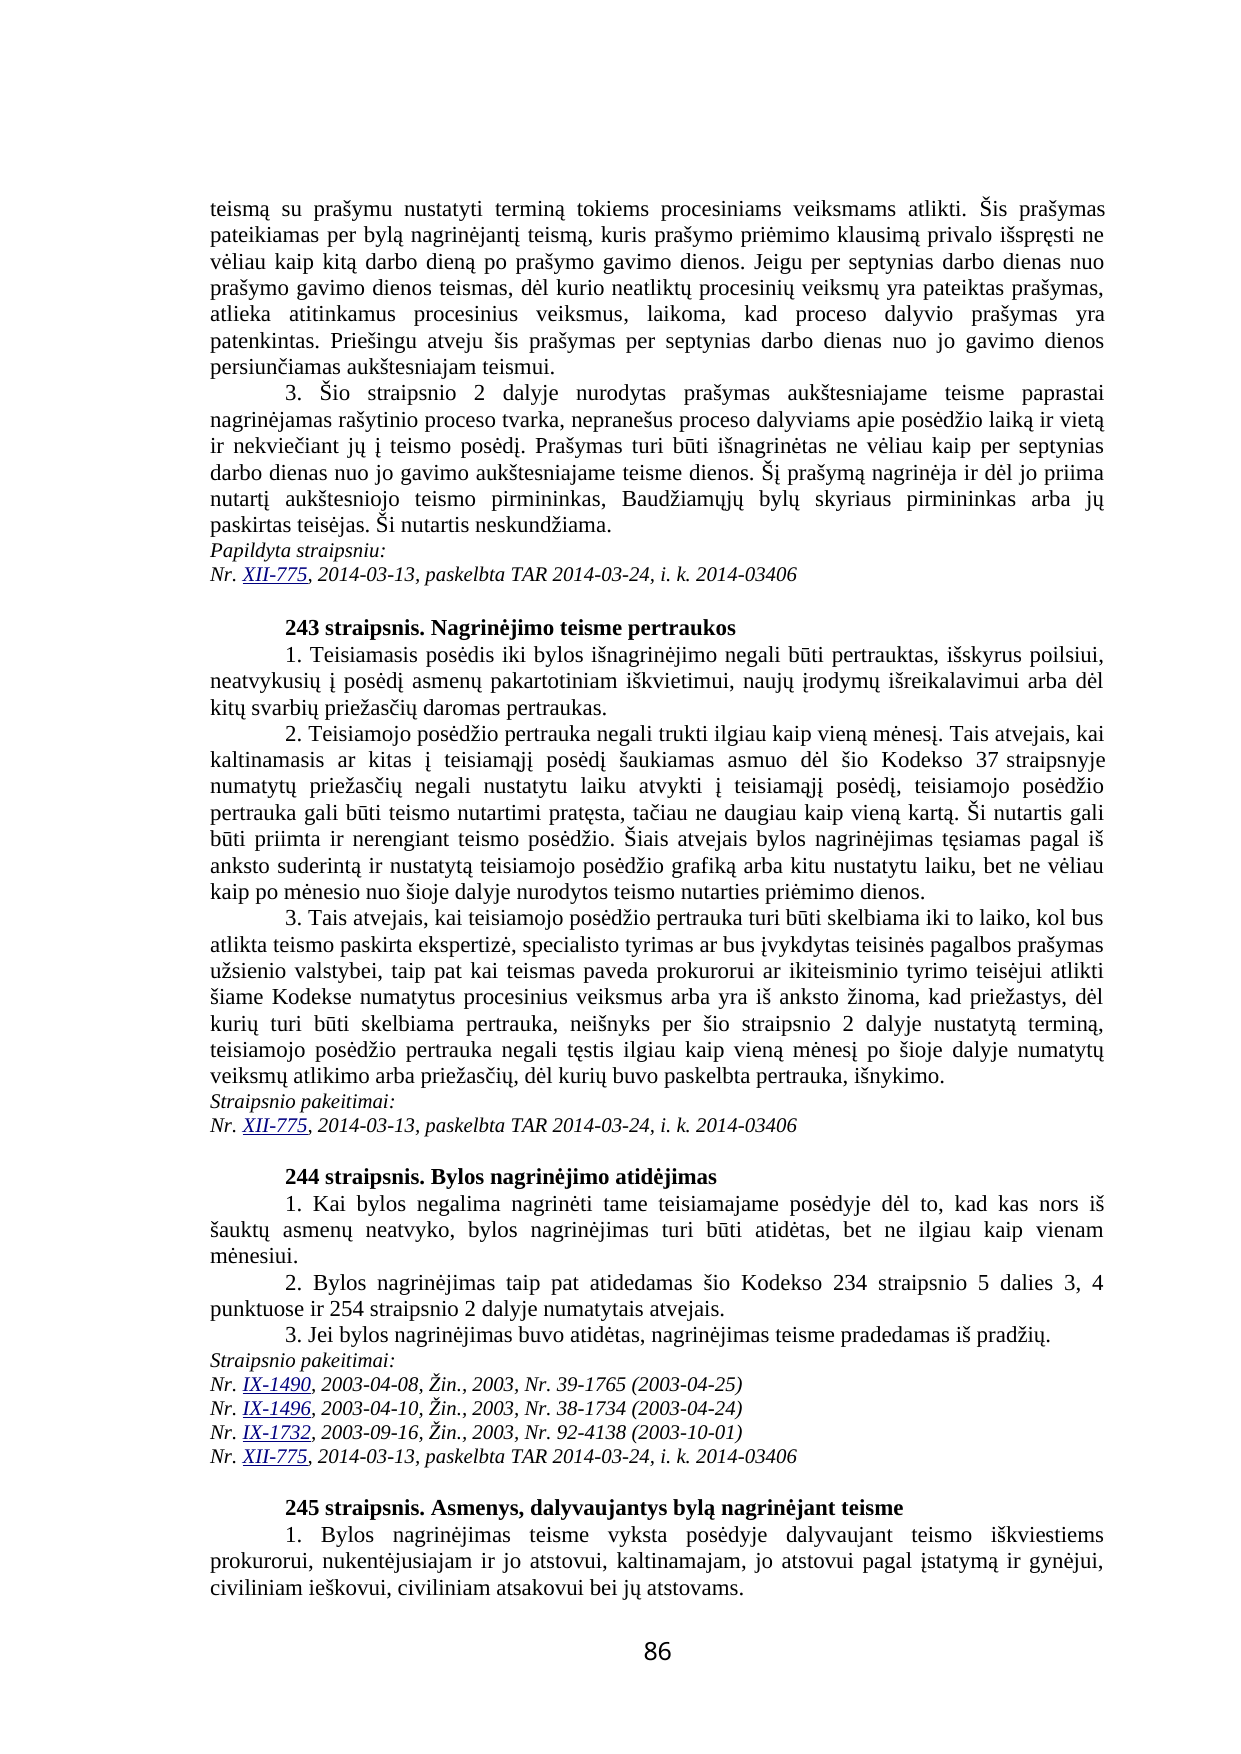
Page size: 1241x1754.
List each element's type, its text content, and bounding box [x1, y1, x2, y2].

text 1. Bylos nagrinėjimas teisme vyksta posėdyje dalyvaujant teismo iškviestiems prokurorui, nukentėjusiajam ir jo atstovui, kaltinamajam, jo atstovui pagal įstatymą ir gynėjui, civiliniam ieškovui, civiliniam atsakovui bei jų atstovams. [210, 1521, 1106, 1600]
text 3. Šio straipsnio 2 dalyje nurodytas prašymas aukštesniajame teisme paprastai nagrinėjamas rašytinio proceso tvarka, nepranešus proceso dalyviams apie posėdžio laiką ir vietą ir nekviečiant jų į teismo posėdį. Prašymas turi būti išnagrinėtas ne vėliau kaip per septynias darbo dienas nuo jo gavimo aukštesniajame teisme dienos. Šį prašymą nagrinėja ir dėl jo priima nutartį aukštesniojo teismo pirmininkas, Baudžiamųjų bylų skyriaus pirmininkas arba jų paskirtas teisėjas. Ši nutartis neskundžiama. [210, 379, 1106, 538]
text 3. Jei bylos nagrinėjimas buvo atidėtas, nagrinėjimas teisme pradedamas iš pradžių. [210, 1321, 1106, 1348]
text Nr. IX-1490, 2003-04-08, Žin., 2003, Nr. 39-1765 (2003-04-25) [210, 1372, 1106, 1396]
text 3. Tais atvejais, kai teisiamojo posėdžio pertrauka turi būti skelbiama iki to laiko, kol bus atlikta teismo paskirta ekspertizė, specialisto tyrimas ar bus įvykdytas teisinės pagalbos prašymas užsienio valstybei, taip pat kai teismas paveda prokurorui ar ikiteisminio tyrimo teisėjui atlikti šiame Kodekse numatytus procesinius veiksmus arba yra iš anksto žinoma, kad priežastys, dėl kurių turi būti skelbiama pertrauka, neišnyks per šio straipsnio 2 dalyje nustatytą terminą, teisiamojo posėdžio pertrauka negali tęstis ilgiau kaip vieną mėnesį po šioje dalyje numatytų veiksmų atlikimo arba priežasčių, dėl kurių buvo paskelbta pertrauka, išnykimo. [210, 904, 1106, 1089]
text 1. Teisiamasis posėdis iki bylos išnagrinėjimo negali būti pertrauktas, išskyrus poilsiui, neatvykusių į posėdį asmenų pakartotiniam iškvietimui, naujų įrodymų išreikalavimui arba dėl kitų svarbių priežasčių daromas pertraukas. [210, 641, 1106, 720]
text 245 straipsnis. Asmenys, dalyvaujantys bylą nagrinėjant teisme [210, 1494, 1106, 1521]
text Papildyta straipsniu: [210, 538, 1106, 562]
text 2. Bylos nagrinėjimas taip pat atidedamas šio Kodekso 234 straipsnio 5 dalies 3, 4 punktuose ir 254 straipsnio 2 dalyje numatytais atvejais. [210, 1269, 1106, 1321]
text Nr. XII-775, 2014-03-13, paskelbta TAR 2014-03-24, i. k. 2014-03406 [210, 562, 1106, 586]
text 2. Teisiamojo posėdžio pertrauka negali trukti ilgiau kaip vieną mėnesį. Tais atvejais, kai kaltinamasis ar kitas į teisiamąjį posėdį šaukiamas asmuo dėl šio Kodekso 37 straipsnyje numatytų priežasčių negali nustatytu laiku atvykti į teisiamąjį posėdį, teisiamojo posėdžio pertrauka gali būti teismo nutartimi pratęsta, tačiau ne daugiau kaip vieną kartą. Ši nutartis gali būti priimta ir nerengiant teismo posėdžio. Šiais atvejais bylos nagrinėjimas tęsiamas pagal iš anksto suderintą ir nustatytą teisiamojo posėdžio grafiką arba kitu nustatytu laiku, bet ne vėliau kaip po mėnesio nuo šioje dalyje nurodytos teismo nutarties priėmimo dienos. [210, 720, 1106, 904]
text Nr. IX-1732, 2003-09-16, Žin., 2003, Nr. 92-4138 (2003-10-01) [210, 1420, 1106, 1444]
text 243 straipsnis. Nagrinėjimo teisme pertraukos [210, 614, 1106, 641]
text Nr. XII-775, 2014-03-13, paskelbta TAR 2014-03-24, i. k. 2014-03406 [210, 1444, 1106, 1468]
text teismą su prašymu nustatyti terminą tokiems procesiniams veiksmams atlikti. Šis prašymas pateikiamas per bylą nagrinėjantį teismą, kuris prašymo priėmimo klausimą privalo išspręsti ne vėliau kaip kitą darbo dieną po prašymo gavimo dienos. Jeigu per septynias darbo dienas nuo prašymo gavimo dienos teismas, dėl kurio neatliktų procesinių veiksmų yra pateiktas prašymas, atlieka atitinkamus procesinius veiksmus, laikoma, kad proceso dalyvio prašymas yra patenkintas. Priešingu atveju šis prašymas per septynias darbo dienas nuo jo gavimo dienos persiunčiamas aukštesniajam teismui. [210, 195, 1106, 379]
text 1. Kai bylos negalima nagrinėti tame teisiamajame posėdyje dėl to, kad kas nors iš šauktų asmenų neatvyko, bylos nagrinėjimas turi būti atidėtas, bet ne ilgiau kaip vienam mėnesiui. [210, 1190, 1106, 1269]
text Straipsnio pakeitimai: [210, 1348, 1106, 1372]
text 244 straipsnis. Bylos nagrinėjimo atidėjimas [210, 1163, 1106, 1190]
text Straipsnio pakeitimai: [210, 1089, 1106, 1113]
text Nr. XII-775, 2014-03-13, paskelbta TAR 2014-03-24, i. k. 2014-03406 [210, 1113, 1106, 1137]
text Nr. IX-1496, 2003-04-10, Žin., 2003, Nr. 38-1734 (2003-04-24) [210, 1396, 1106, 1420]
